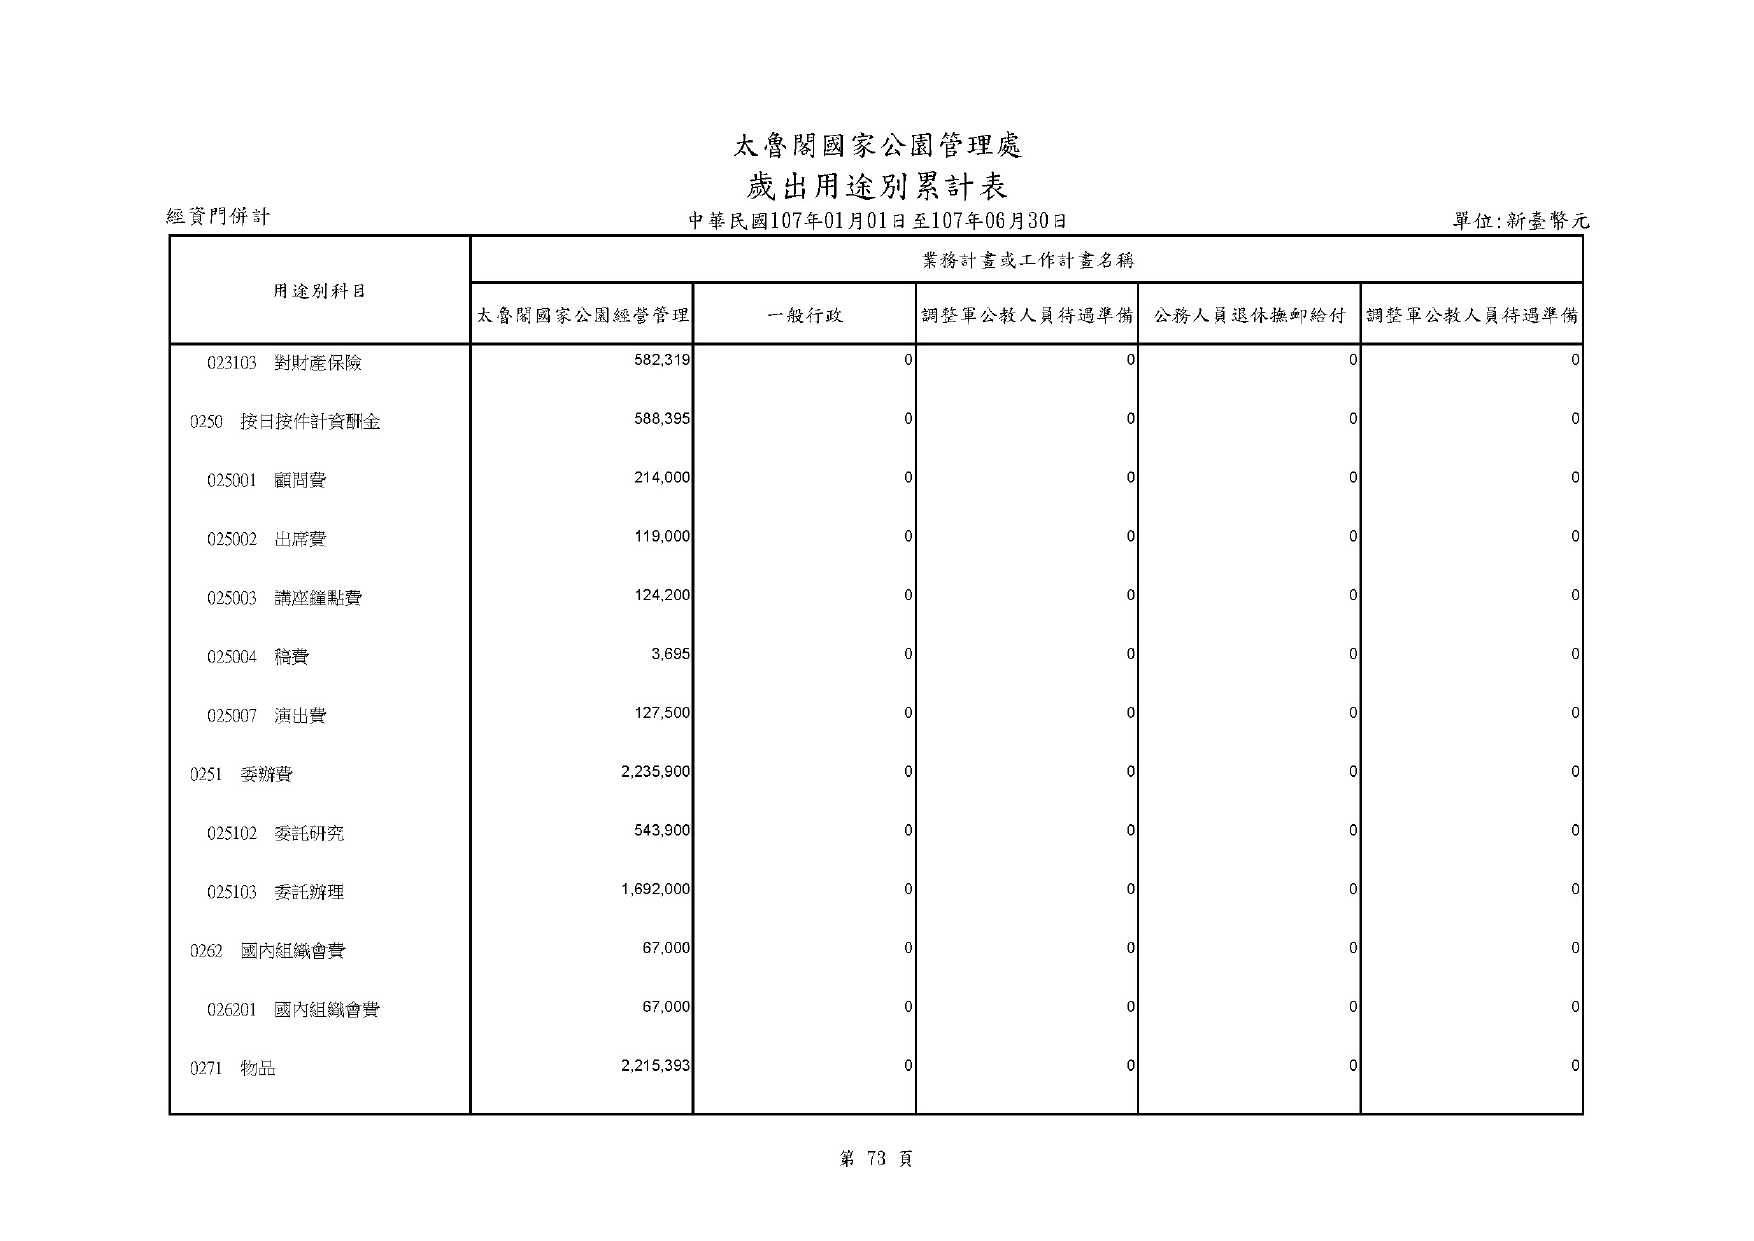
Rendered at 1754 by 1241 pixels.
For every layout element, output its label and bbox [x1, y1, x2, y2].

picture [59, 59, 1695, 1216]
